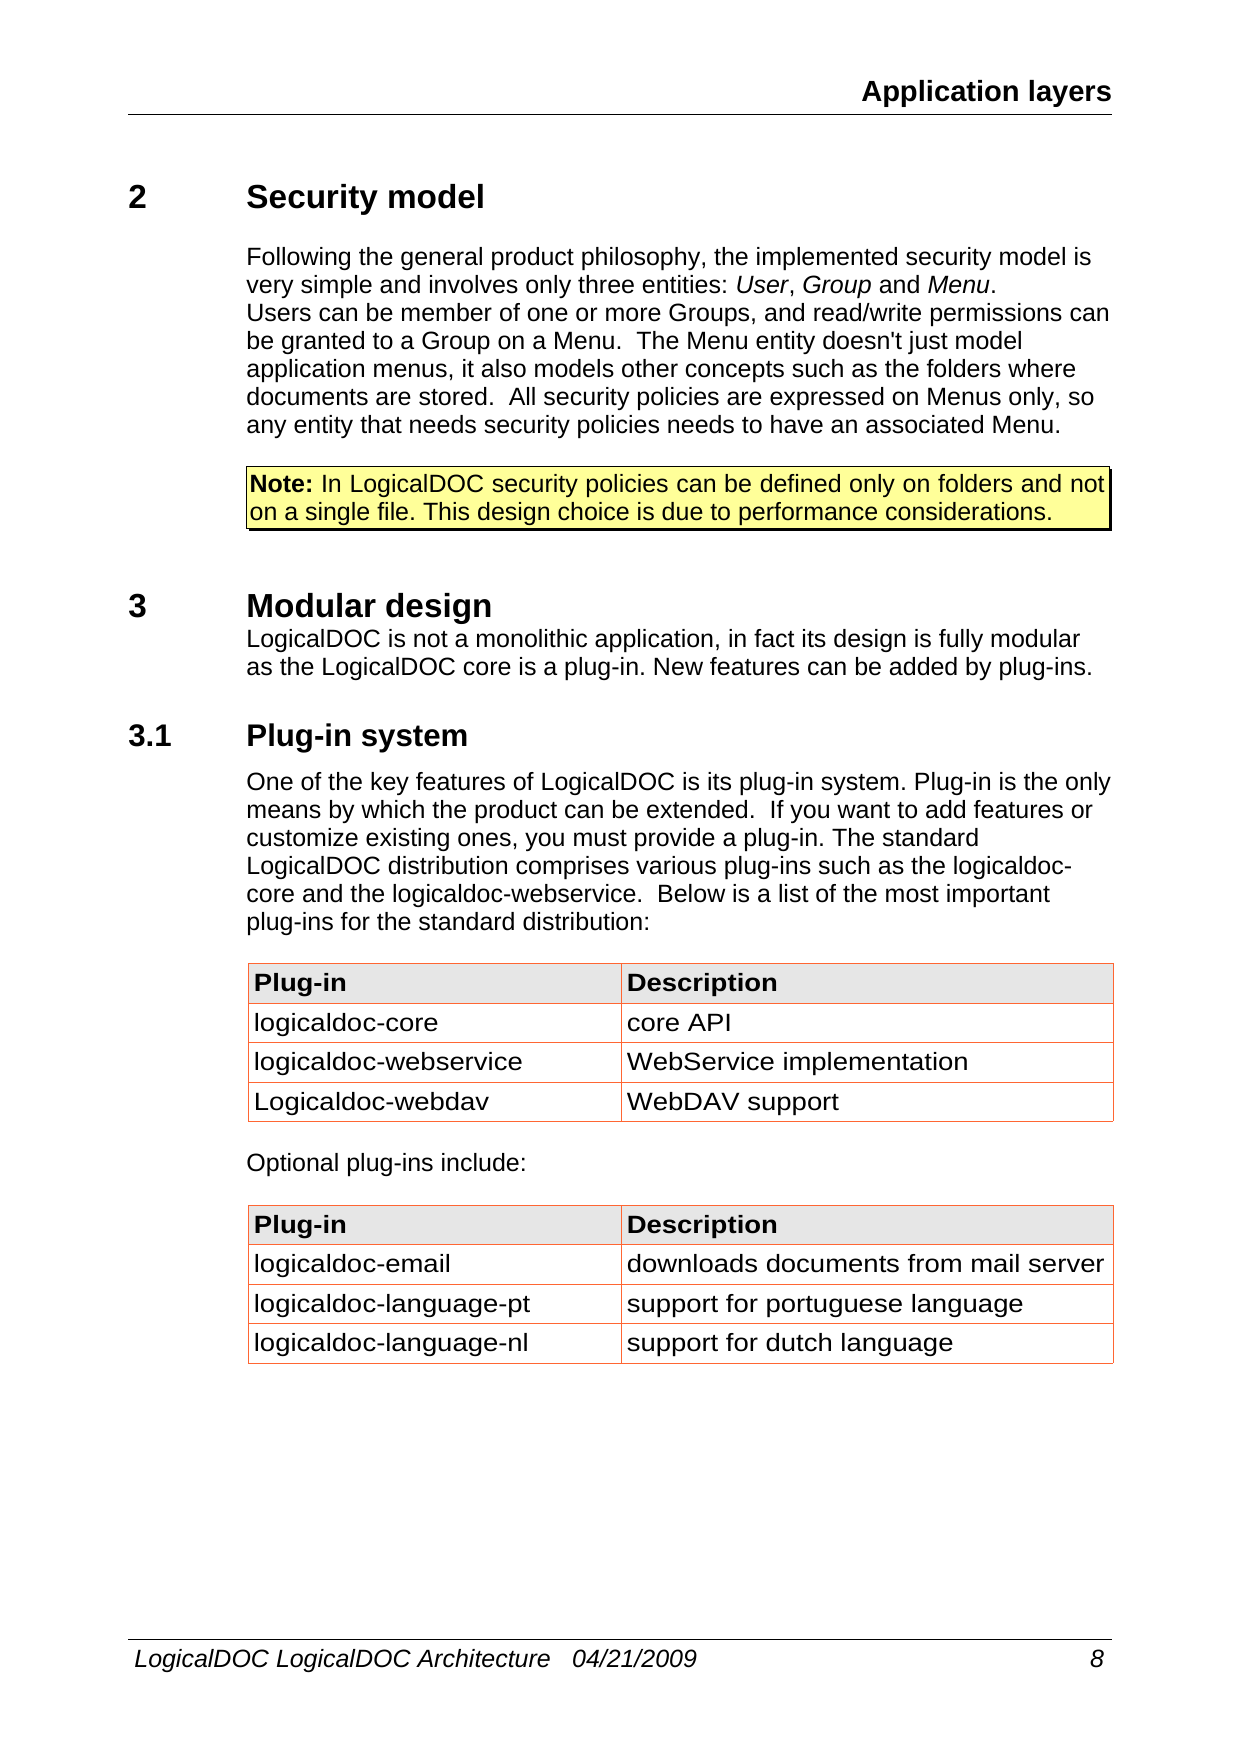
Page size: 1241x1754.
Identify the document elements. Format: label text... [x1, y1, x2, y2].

table_cell logicaldoc-language-pt [249, 1285, 621, 1323]
subtitle Security model [128, 178, 1112, 215]
subtitle Plug-in system [128, 718, 1112, 753]
table_cell logicaldoc-core [249, 1004, 621, 1042]
table_cell logicaldoc-email [249, 1245, 621, 1284]
table_cell WebDAV support [622, 1083, 1113, 1121]
table_cell downloads documents from mail server [622, 1245, 1113, 1284]
text Following the general product philosophy, the implemented security model is very simple and involves only three entities: User, Group and Menu. [246, 243, 1112, 299]
table_cell WebService implementation [622, 1043, 1113, 1082]
text LogicalDOC is not a monolithic application, in fact its design is fully modular as the LogicalDOC core is a plug-in. New features can be added by plug-ins. [246, 624, 1112, 680]
table_cell logicaldoc-webservice [249, 1043, 621, 1082]
table_header Plug-in [249, 964, 621, 1003]
table_cell support for portuguese language [622, 1285, 1113, 1323]
text One of the key features of LogicalDOC is its plug-in system. Plug-in is the only means by which the product can be extended. If you want to add features or customize existing ones, you must provide a plug-in. The standard LogicalDOC distribution comprises various plug-ins such as the logicaldoc-core and the logicaldoc-webservice. Below is a list of the most important plug-ins for the standard distribution: [246, 768, 1112, 935]
subtitle Modular design [128, 587, 1112, 624]
table_cell logicaldoc-language-nl [249, 1324, 621, 1363]
table_cell support for dutch language [622, 1324, 1113, 1363]
table_cell Logicaldoc-webdav [249, 1083, 621, 1121]
text Users can be member of one or more Groups, and read/write permissions can be granted to a Group on a Menu. The Menu entity doesn't just model application menus, it also models other concepts such as the folders where documents are stored. All security policies are expressed on Menus only, so any entity that needs security policies needs to have an associated Menu. [246, 299, 1112, 438]
table_header Description [622, 964, 1113, 1003]
table_header Plug-in [249, 1206, 621, 1244]
table_header Description [622, 1206, 1113, 1244]
text Optional plug-ins include: [246, 1149, 1112, 1177]
text Note: In LogicalDOC security policies can be defined only on folders and not on a single file. This design choice is due to performance considerations. [247, 467, 1109, 528]
table_cell core API [622, 1004, 1113, 1042]
